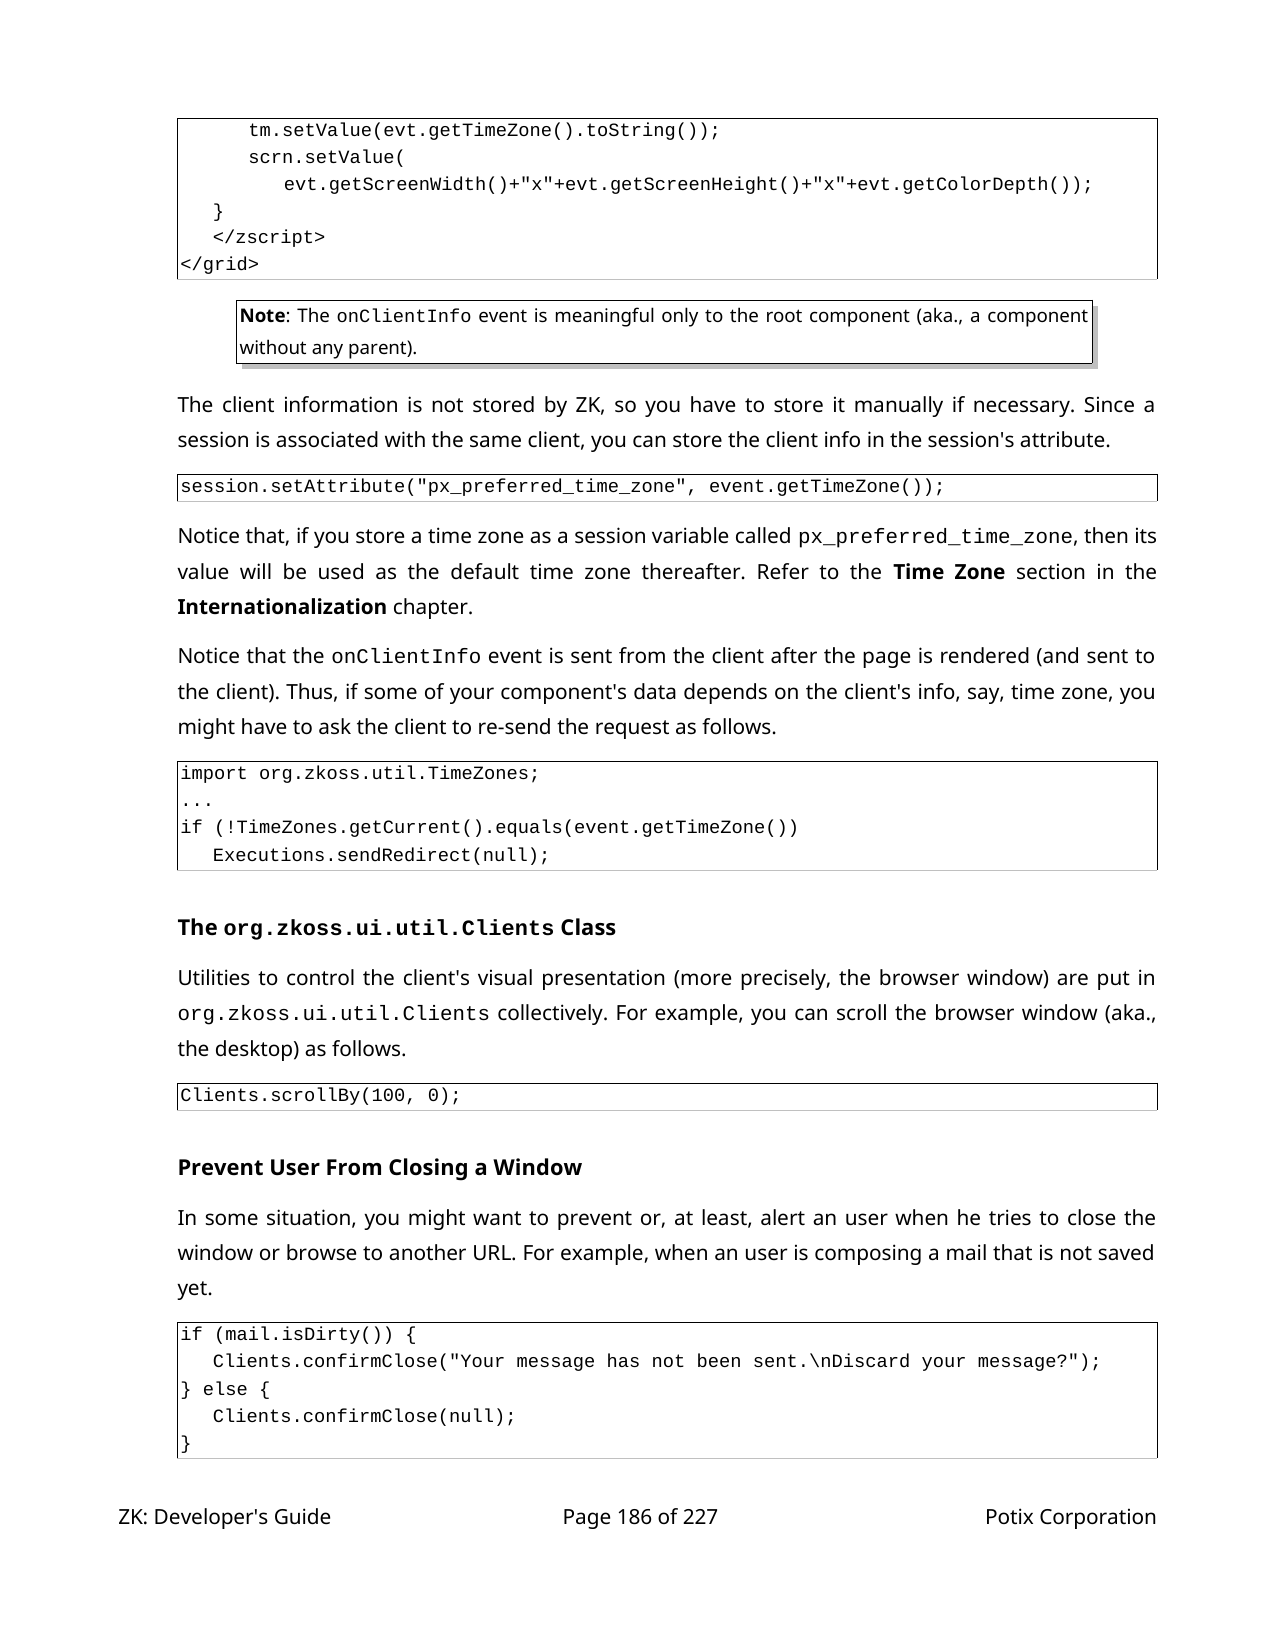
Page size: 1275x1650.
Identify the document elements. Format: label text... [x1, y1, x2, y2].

text } [178, 1431, 1157, 1458]
text Clients.confirmClose(null); [178, 1404, 1157, 1428]
subtitle The org.zkoss.ui.util.Clients Class [177, 912, 1157, 942]
text Clients.confirmClose("Your message has not been sent.\nDiscard your message?"); [178, 1349, 1157, 1374]
text } else { [178, 1377, 1157, 1401]
text The client information is not stored by ZK, so you have to store it manually if necessary. Since a session is associated with the same client, you can store the client info in the session's attribute. [177, 390, 1157, 453]
text Clients.scrollBy(100, 0); [178, 1084, 1157, 1110]
text if (!TimeZones.getCurrent().equals(event.getTimeZone()) [178, 815, 1157, 839]
subtitle Prevent User From Closing a Window [177, 1152, 1157, 1182]
text if (mail.isDirty()) { [178, 1323, 1157, 1346]
text tm.setValue(evt.getTimeZone().toString()); scrn.setValue( [178, 119, 1157, 169]
text session.setAttribute("px_preferred_time_zone", event.getTimeZone()); [178, 475, 1157, 501]
text evt.getScreenWidth()+"x"+evt.getScreenHeight()+"x"+evt.getColorDepth()); } </zscript> </grid> [178, 172, 1157, 279]
text Notice that, if you store a time zone as a session variable called px_preferred_time_zone, then its value will be used as the default time zone thereafter. Refer to the Time Zone section in the Internationalization chapter. [177, 522, 1157, 621]
text Utilities to control the client's visual presentation (more precisely, the browser window) are put in org.zkoss.ui.util.Clients collectively. For example, you can scroll the browser window (aka., the desktop) as follows. [177, 963, 1157, 1062]
text import org.zkoss.util.TimeZones; [178, 762, 1157, 785]
text Executions.sendRedirect(null); [178, 842, 1157, 870]
text ... [178, 788, 1157, 812]
text Note: The onClientInfo event is meaningful only to the root component (aka., a component without any parent). [237, 301, 1092, 363]
text In some situation, you might want to prevent or, at least, alert an user when he tries to close the window or browse to another URL. For example, when an user is composing a mail that is not saved yet. [177, 1203, 1157, 1302]
text Notice that the onClientInfo event is sent from the client after the page is rendered (and sent to the client). Thus, if some of your component's data depends on the client's info, say, time zone, you might have to ask the client to re-send the request as follows. [177, 641, 1157, 740]
